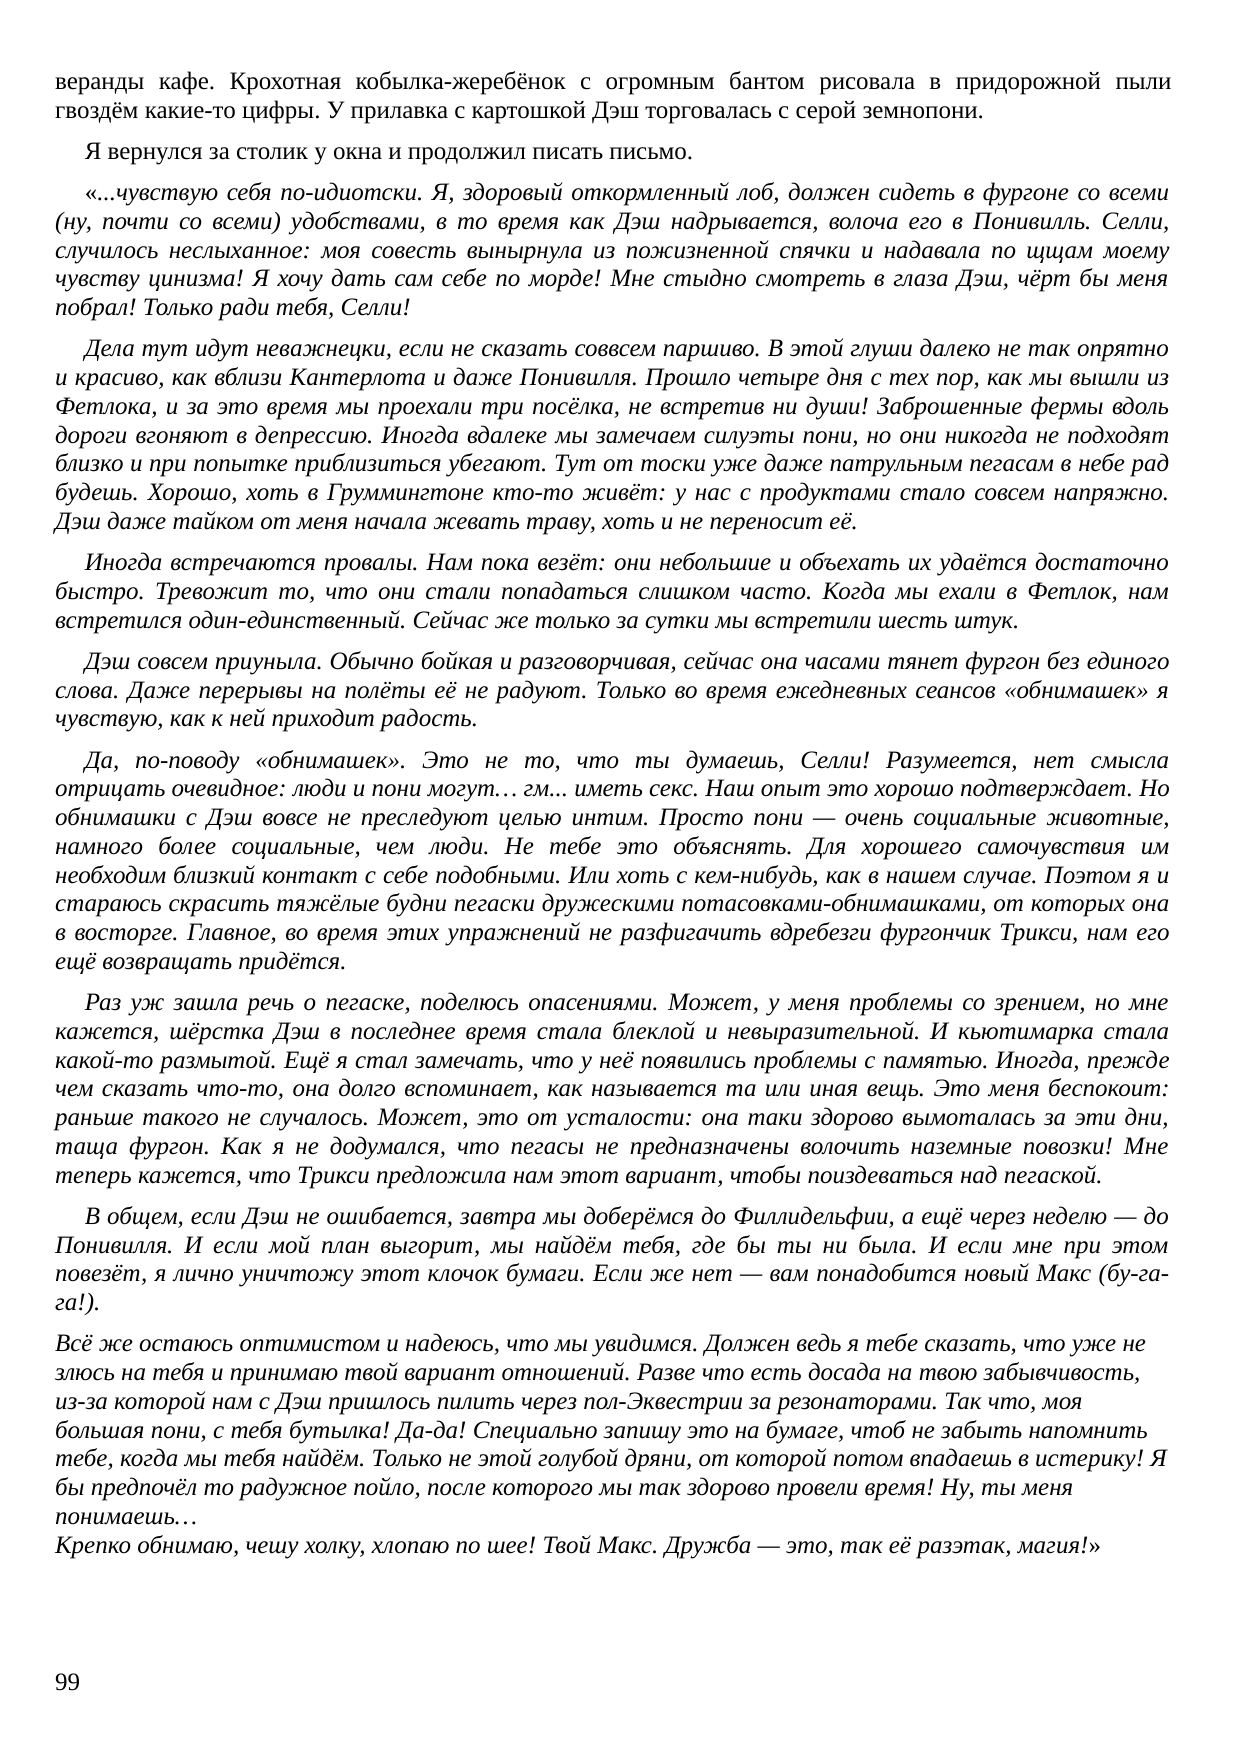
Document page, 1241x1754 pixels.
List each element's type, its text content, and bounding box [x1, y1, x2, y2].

text Я вернулся за столик у окна и продолжил писать письмо. [55, 136, 1173, 165]
text В общем, если Дэш не ошибается, завтра мы доберёмся до Филлидельфии, а ещё через неделю — до Понивилля. И если мой план выгорит, мы найдём тебя, где бы ты ни была. И если мне при этом повезёт, я лично уничтожу этот клочок бумаги. Если же нет — вам понадобится новый Макс (бу-га-га!). [55, 1201, 1173, 1316]
text Дела тут идут неважнецки, если не сказать соввсем паршиво. В этой глуши далеко не так опрятно и красиво, как вблизи Кантерлота и даже Понивилля. Прошло четыре дня с тех пор, как мы вышли из Фетлока, и за это время мы проехали три посёлка, не встретив ни души! Заброшенные фермы вдоль дороги вгоняют в депрессию. Иногда вдалеке мы замечаем силуэты пони, но они никогда не подходят близко и при попытке приблизиться убегают. Тут от тоски уже даже патрульным пегасам в небе рад будешь. Хорошо, хоть в Груммингтоне кто-то живёт: у нас с продуктами стало совсем напряжно. Дэш даже тайком от меня начала жевать траву, хоть и не переносит её. [55, 333, 1173, 535]
text Крепко обнимаю, чешу холку, хлопаю по шее! Твой Макс. Дружба — это, так её разэтак, магия!» [55, 1530, 1173, 1558]
text Дэш совсем приуныла. Обычно бойкая и разговорчивая, сейчас она часами тянет фургон без единого слова. Даже перерывы на полёты её не радуют. Только во время ежедневных сеансов «обнимашек» я чувствую, как к ней приходит радость. [55, 646, 1173, 732]
text Да, по-поводу «обнимашек». Это не то, что ты думаешь, Селли! Разумеется, нет смысла отрицать очевидное: люди и пони могут… гм... иметь секс. Наш опыт это хорошо подтверждает. Но обнимашки с Дэш вовсе не преследуют целью интим. Просто пони — очень социальные животные, намного более социальные, чем люди. Не тебе это объяснять. Для хорошего самочувствия им необходим близкий контакт с себе подобными. Или хоть с кем-нибудь, как в нашем случае. Поэтом я и стараюсь скрасить тяжёлые будни пегаски дружескими потасовками-обнимашками, от которых она в восторге. Главное, во время этих упражнений не разфигачить вдребезги фургончик Трикси, нам его ещё возвращать придётся. [55, 745, 1173, 975]
text Раз уж зашла речь о пегаске, поделюсь опасениями. Может, у меня проблемы со зрением, но мне кажется, шёрстка Дэш в последнее время стала блеклой и невыразительной. И кьютимарка стала какой-то размытой. Ещё я стал замечать, что у неё появились проблемы с памятью. Иногда, прежде чем сказать что-то, она долго вспоминает, как называется та или иная вещь. Это меня беспокоит: раньше такого не случалось. Может, это от усталости: она таки здорово вымоталась за эти дни, таща фургон. Как я не додумался, что пегасы не предназначены волочить наземные повозки! Мне теперь кажется, что Трикси предложила нам этот вариант, чтобы поиздеваться над пегаской. [55, 987, 1173, 1188]
text «...чувствую себя по-идиотски. Я, здоровый откормленный лоб, должен сидеть в фургоне со всеми (ну, почти со всеми) удобствами, в то время как Дэш надрывается, волоча его в Понивилль. Селли, случилось неслыханное: моя совесть вынырнула из пожизненной спячки и надавала по щщам моему чувству цинизма! Я хочу дать сам себе по морде! Мне стыдно смотреть в глаза Дэш, чёрт бы меня побрал! Только ради тебя, Селли! [55, 177, 1173, 321]
text Иногда встречаются провалы. Нам пока везёт: они небольшие и объехать их удаётся достаточно быстро. Тревожит то, что они стали попадаться слишком часто. Когда мы ехали в Фетлок, нам встретился один-единственный. Сейчас же только за сутки мы встретили шесть штук. [55, 547, 1173, 633]
text Всё же остаюсь оптимистом и надеюсь, что мы увидимся. Должен ведь я тебе сказать, что уже не злюсь на тебя и принимаю твой вариант отношений. Разве что есть досада на твою забывчивость, из-за которой нам с Дэш пришлось пилить через пол-Эквестрии за резонаторами. Так что, моя большая пони, с тебя бутылка! Да-да! Специально запишу это на бумаге, чтоб не забыть напомнить тебе, когда мы тебя найдём. Только не этой голубой дряни, от которой потом впадаешь в истерику! Я бы предпочёл то радужное пойло, после которого мы так здорово провели время! Ну, ты меня понимаешь… [55, 1328, 1173, 1530]
text веранды кафе. Крохотная кобылка-жеребёнок с огромным бантом рисовала в придорожной пыли гвоздём какие-то цифры. У прилавка с картошкой Дэш торговалась с серой земнопони. [55, 66, 1173, 123]
